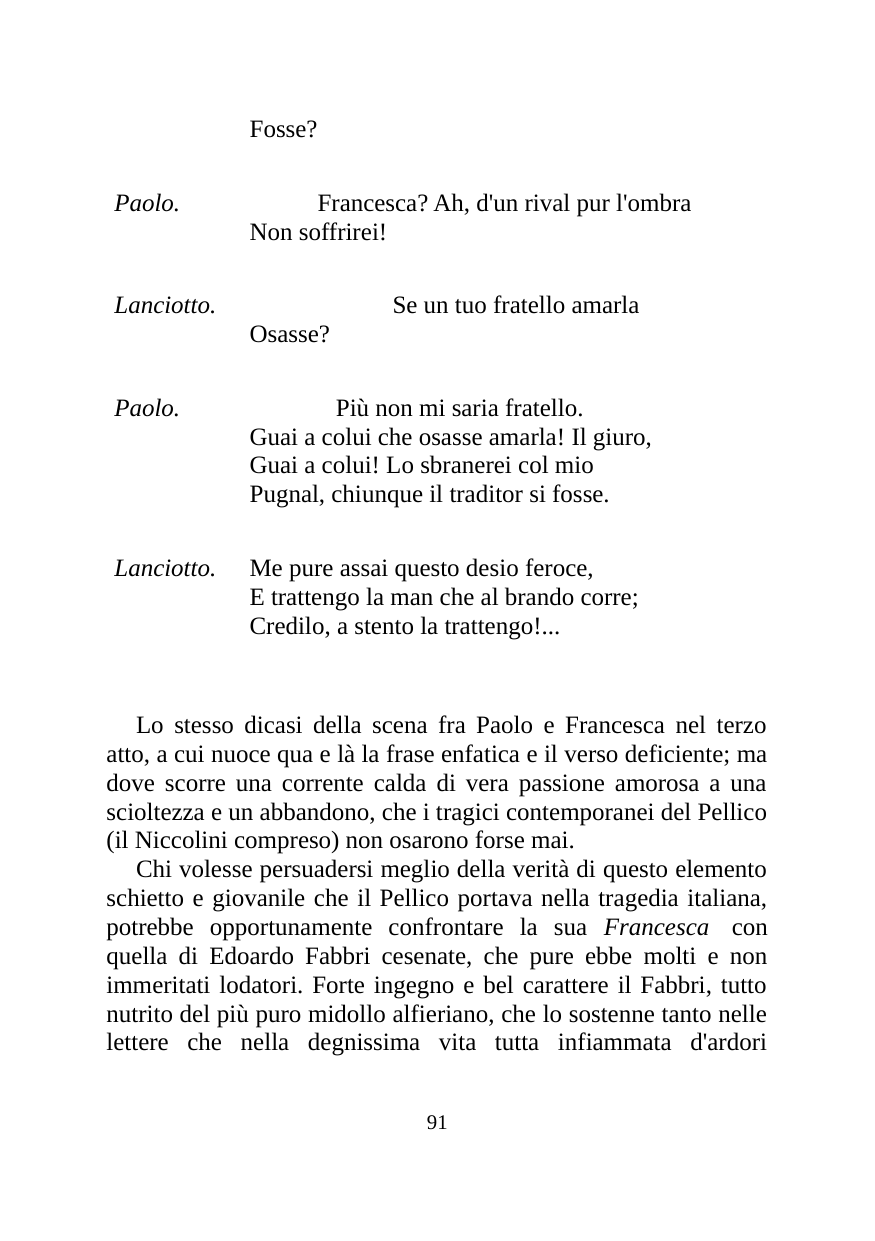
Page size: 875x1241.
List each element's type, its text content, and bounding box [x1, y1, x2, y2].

table_cell Se un tuo fratello amarla Osasse? [242, 283, 768, 385]
table_cell Paolo. [106, 385, 242, 545]
table_cell Più non mi saria fratello. Guai a colui che osasse amarla! Il giuro, Guai a colui! Lo sbranerei col mio Pugnal, chiunque il traditor si fosse. [242, 385, 768, 545]
table_cell Lanciotto. [106, 283, 242, 385]
text Chi volesse persuadersi meglio della verità di questo elemento schietto e giovanile che il Pellico portava nella tragedia italiana, potrebbe opportunamente confrontare la sua Francesca con quella di Edoardo Fabbri cesenate, che pure ebbe molti e non immeritati lodatori. Forte ingegno e bel carattere il Fabbri, tutto nutrito del più puro midollo alfieriano, che lo sostenne tanto nelle lettere che nella degnissima vita tutta infiammata d'ardori [106, 854, 768, 1056]
table_cell Paolo. [106, 180, 242, 283]
table_cell Me pure assai questo desio feroce, E trattengo la man che al brando corre; Credilo, a stento la trattengo!... [242, 545, 768, 677]
table_cell Lanciotto. [106, 545, 242, 677]
text Lo stesso dicasi della scena fra Paolo e Francesca nel terzo atto, a cui nuoce qua e là la frase enfatica e il verso deficiente; ma dove scorre una corrente calda di vera passione amorosa a una scioltezza e un abbandono, che i tragici contemporanei del Pellico (il Niccolini compreso) non osarono forse mai. [106, 710, 768, 854]
table_cell Francesca? Ah, d'un rival pur l'ombra Non soffrirei! [242, 180, 768, 283]
table_header Fosse? [242, 106, 768, 180]
table_header [106, 106, 242, 180]
